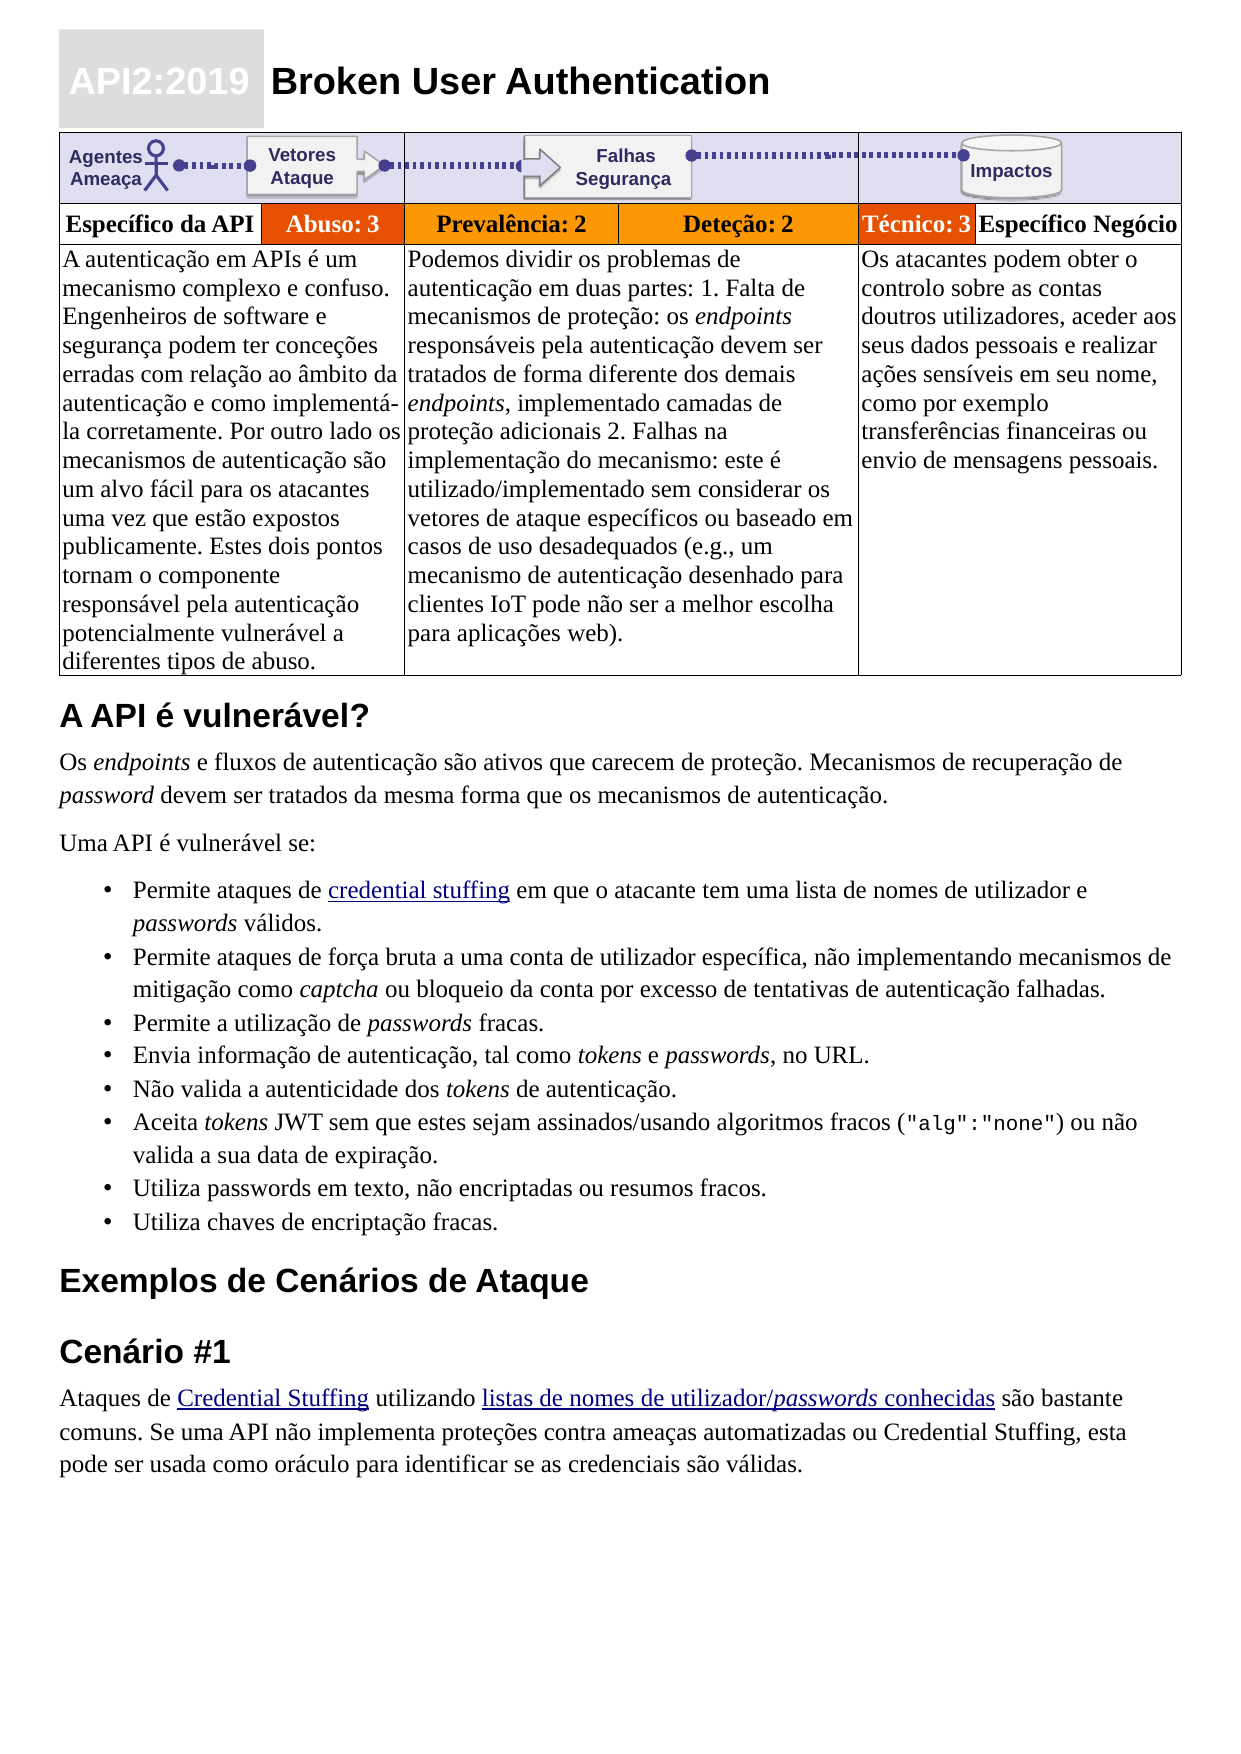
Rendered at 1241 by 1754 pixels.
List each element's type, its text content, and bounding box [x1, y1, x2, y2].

table_cell A autenticação em APIs é um mecanismo complexo e confuso. Engenheiros de software e segurança podem ter conceções erradas com relação ao âmbito da autenticação e como implementá-la corretamente. Por outro lado os mecanismos de autenticação são um alvo fácil para os atacantes uma vez que estão expostos publicamente. Estes dois pontos tornam o componente responsável pela autenticação potencialmente vulnerável a diferentes tipos de abuso. [60, 245, 404, 675]
table_cell Específico Negócio [976, 204, 1181, 244]
list Envia informação de autenticação, tal como tokens e passwords, no URL. [103, 1041, 1181, 1069]
text Os endpoints e fluxos de autenticação são ativos que carecem de proteção. Mecanismos de recuperação de password devem ser tratados da mesma forma que os mecanismos de autenticação. [59, 747, 1181, 809]
list Permite ataques de força bruta a uma conta de utilizador específica, não implementando mecanismos de mitigação como captcha ou bloqueio da conta por excesso de tentativas de autenticação falhadas. [103, 942, 1181, 1003]
table_header [618, 133, 858, 203]
subtitle Exemplos de Cenários de Ataque [59, 1260, 1181, 1299]
table_header [60, 133, 261, 203]
list Permite a utilização de passwords fracas. [103, 1008, 1181, 1036]
table_cell Abuso: 3 [262, 204, 404, 244]
list Utiliza chaves de encriptação fracas. [103, 1207, 1181, 1235]
table_cell Específico da API [60, 204, 261, 244]
list Utiliza passwords em texto, não encriptadas ou resumos fracos. [103, 1173, 1181, 1202]
list Permite ataques de credential stuffing em que o atacante tem uma lista de nomes de utilizador e passwords válidos. [103, 876, 1181, 937]
table_header [859, 133, 975, 203]
text Uma API é vulnerável se: [59, 828, 1181, 857]
table_header [261, 133, 404, 203]
list Não valida a autenticidade dos tokens de autenticação. [103, 1074, 1181, 1102]
table_cell Prevalência: 2 [405, 204, 618, 244]
table_cell Podemos dividir os problemas de autenticação em duas partes: 1. Falta de mecanismos de proteção: os endpoints responsáveis pela autenticação devem ser tratados de forma diferente dos demais endpoints, implementado camadas de proteção adicionais 2. Falhas na implementação do mecanismo: este é utilizado/implementado sem considerar os vetores de ataque específicos ou baseado em casos de uso desadequados (e.g., um mecanismo de autenticação desenhado para clientes IoT pode não ser a melhor escolha para aplicações web). [405, 245, 858, 675]
table_cell Técnico: 3 [859, 204, 975, 244]
text Ataques de Credential Stuffing utilizando listas de nomes de utilizador/passwords conhecidas são bastante comuns. Se uma API não implementa proteções contra ameaças automatizadas ou Credential Stuffing, esta pode ser usada como oráculo para identificar se as credenciais são válidas. [59, 1383, 1181, 1478]
table_header [975, 133, 1181, 203]
subtitle A API é vulnerável? [59, 696, 1181, 735]
table_cell Deteção: 2 [619, 204, 858, 244]
list Aceita tokens JWT sem que estes sejam assinados/usando algoritmos fracos ("alg":"none") ou não valida a sua data de expiração. [103, 1107, 1181, 1169]
subtitle Cenário #1 [59, 1332, 1181, 1371]
table_header [405, 133, 618, 203]
table_cell Os atacantes podem obter o controlo sobre as contas doutros utilizadores, aceder aos seus dados pessoais e realizar ações sensíveis em seu nome, como por exemplo transferências financeiras ou envio de mensagens pessoais. [859, 245, 1181, 675]
